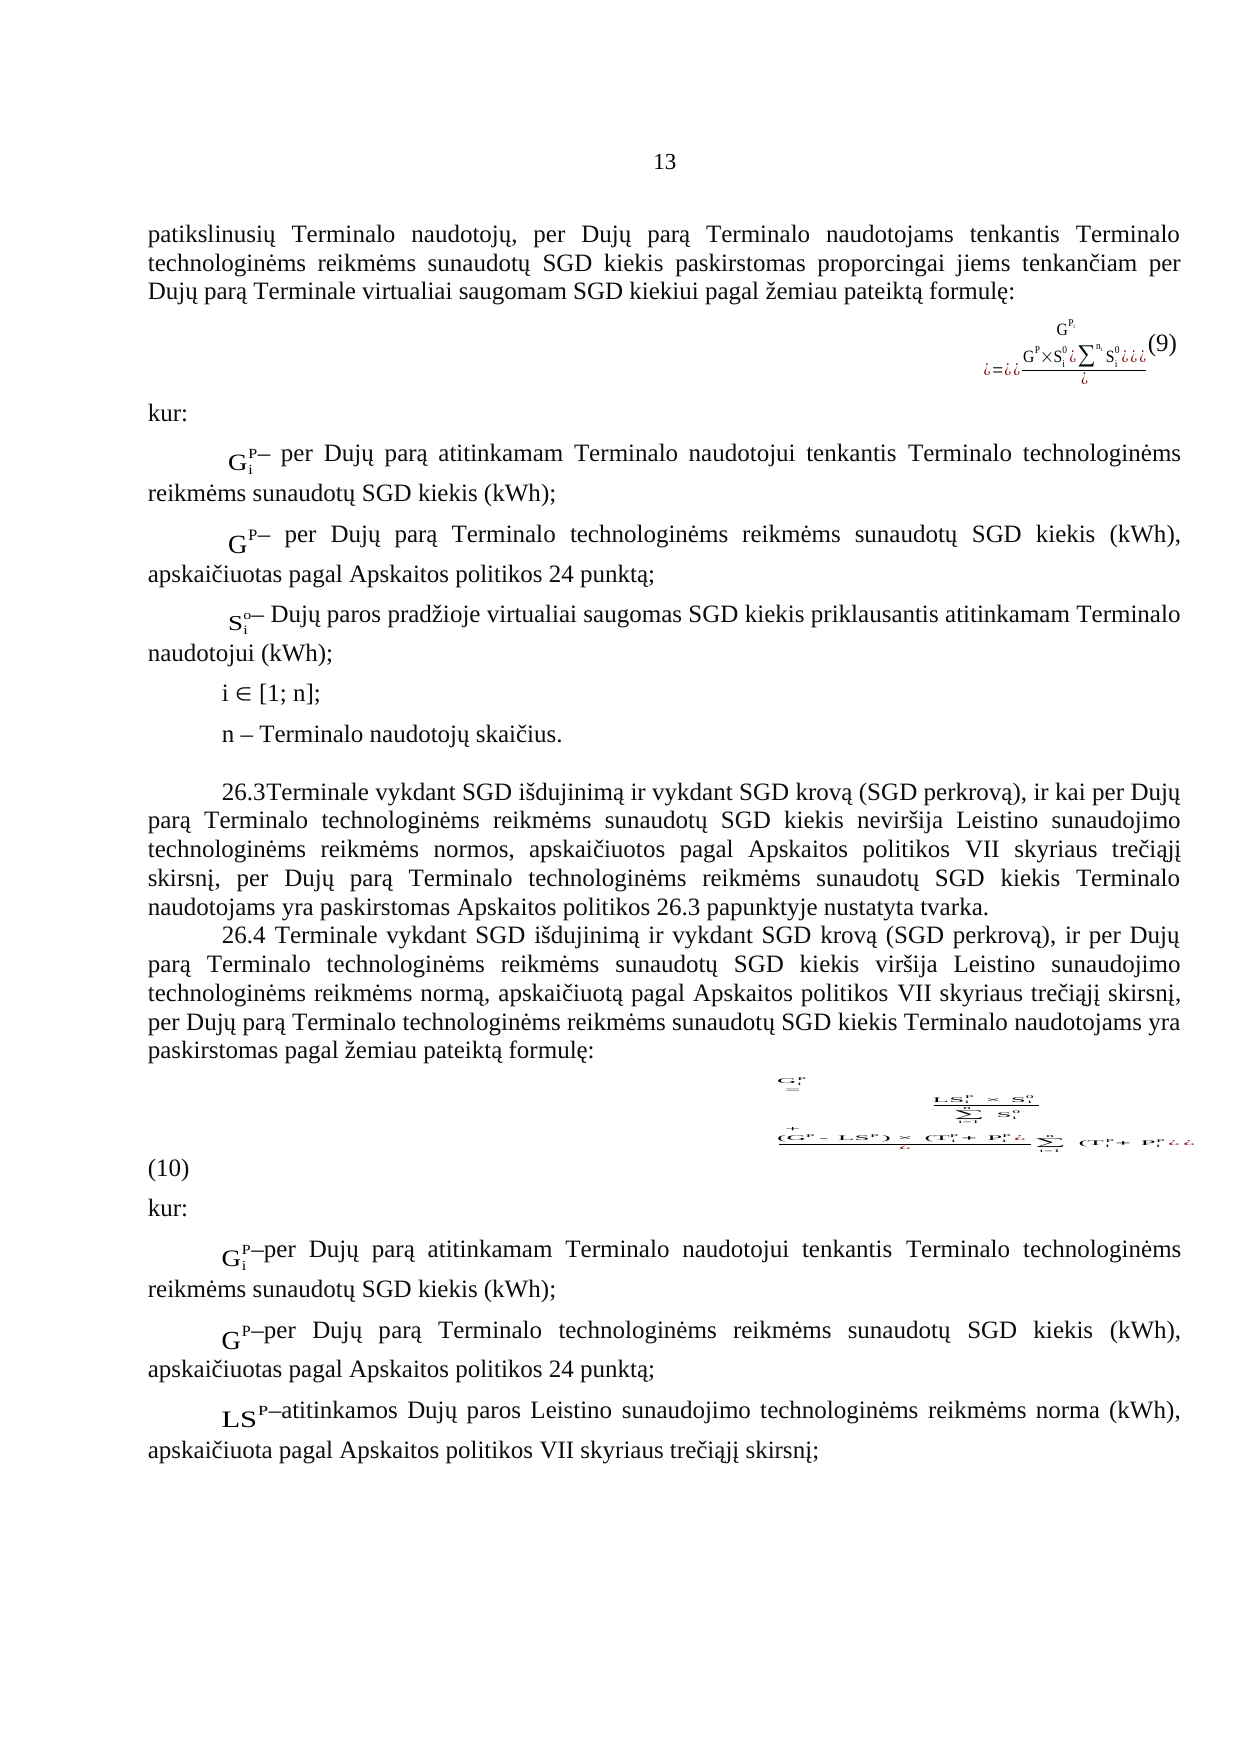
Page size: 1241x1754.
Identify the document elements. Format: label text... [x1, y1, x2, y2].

text 26.3 Terminale vykdant SGD išdujinimą ir vykdant SGD krovą (SGD perkrovą), ir kai per Dujų parą Terminalo technologinėms reikmėms sunaudotų SGD kiekis neviršija Leistino sunaudojimo technologinėms reikmėms normos, apskaičiuotos pagal Apskaitos politikos VII skyriaus trečiąjį skirsnį, per Dujų parą Terminalo technologinėms reikmėms sunaudotų SGD kiekis Terminalo naudotojams yra paskirstomas Apskaitos politikos 26.3 papunktyje nustatyta tvarka. [148, 777, 1181, 921]
text – Dujų paros pradžioje virtualiai saugomas SGD kiekis priklausantis atitinkamam Terminalo naudotojui (kWh); [148, 599, 1181, 667]
text n – Terminalo naudotojų skaičius. [148, 719, 1181, 748]
text 26.4 Terminale vykdant SGD išdujinimą ir vykdant SGD krovą (SGD perkrovą), ir per Dujų parą Terminalo technologinėms reikmėms sunaudotų SGD kiekis viršija Leistino sunaudojimo technologinėms reikmėms normą, apskaičiuotą pagal Apskaitos politikos VII skyriaus trečiąjį skirsnį, per Dujų parą Terminalo technologinėms reikmėms sunaudotų SGD kiekis Terminalo naudotojams yra paskirstomas pagal žemiau pateiktą formulę: [148, 921, 1181, 1064]
text –atitinkamos Dujų paros Leistino sunaudojimo technologinėms reikmėms norma (kWh), apskaičiuota pagal Apskaitos politikos VII skyriaus trečiąjį skirsnį; [148, 1395, 1181, 1464]
text – per Dujų parą Terminalo technologinėms reikmėms sunaudotų SGD kiekis (kWh), apskaičiuotas pagal Apskaitos politikos 24 punktą; [148, 519, 1181, 588]
text (9) [148, 317, 1181, 386]
text (10) [148, 1076, 1181, 1182]
text –per Dujų parą atitinkamam Terminalo naudotojui tenkantis Terminalo technologinėms reikmėms sunaudotų SGD kiekis (kWh); [148, 1234, 1181, 1303]
text i  [1; n]; [148, 678, 1181, 707]
text kur: [148, 398, 1181, 427]
text patikslinusių Terminalo naudotojų, per Dujų parą Terminalo naudotojams tenkantis Terminalo technologinėms reikmėms sunaudotų SGD kiekis paskirstomas proporcingai jiems tenkančiam per Dujų parą Terminale virtualiai saugomam SGD kiekiui pagal žemiau pateiktą formulę: [148, 219, 1181, 305]
text –per Dujų parą Terminalo technologinėms reikmėms sunaudotų SGD kiekis (kWh), apskaičiuotas pagal Apskaitos politikos 24 punktą; [148, 1315, 1181, 1383]
text – per Dujų parą atitinkamam Terminalo naudotojui tenkantis Terminalo technologinėms reikmėms sunaudotų SGD kiekis (kWh); [148, 438, 1181, 507]
text kur: [148, 1193, 1181, 1222]
